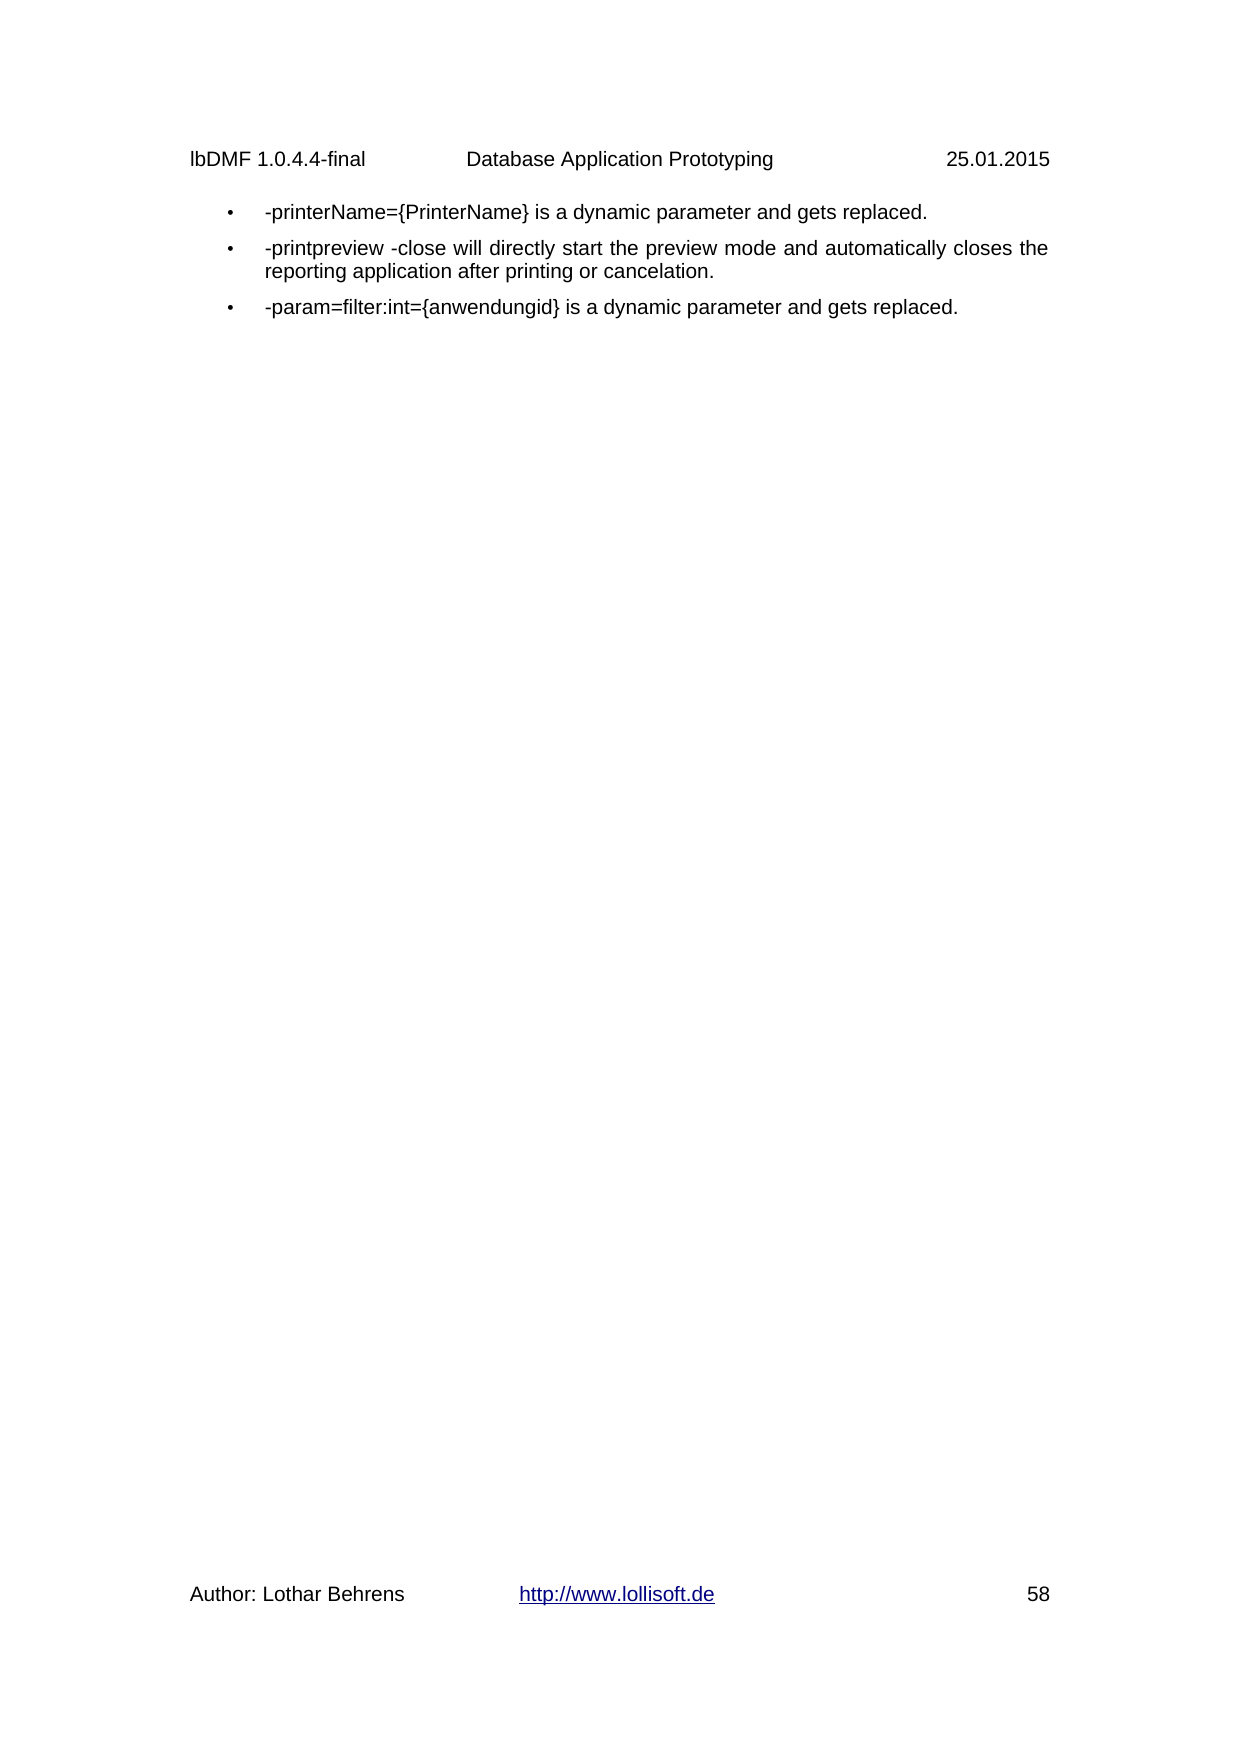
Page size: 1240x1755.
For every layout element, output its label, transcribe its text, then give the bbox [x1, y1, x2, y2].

list -printerName={PrinterName} is a dynamic parameter and gets replaced. [227, 201, 1050, 224]
list -printpreview -close will directly start the preview mode and automatically closes the reporting application after printing or cancelation. [227, 236, 1050, 283]
list -param=filter:int={anwendungid} is a dynamic parameter and gets replaced. [227, 295, 1050, 318]
